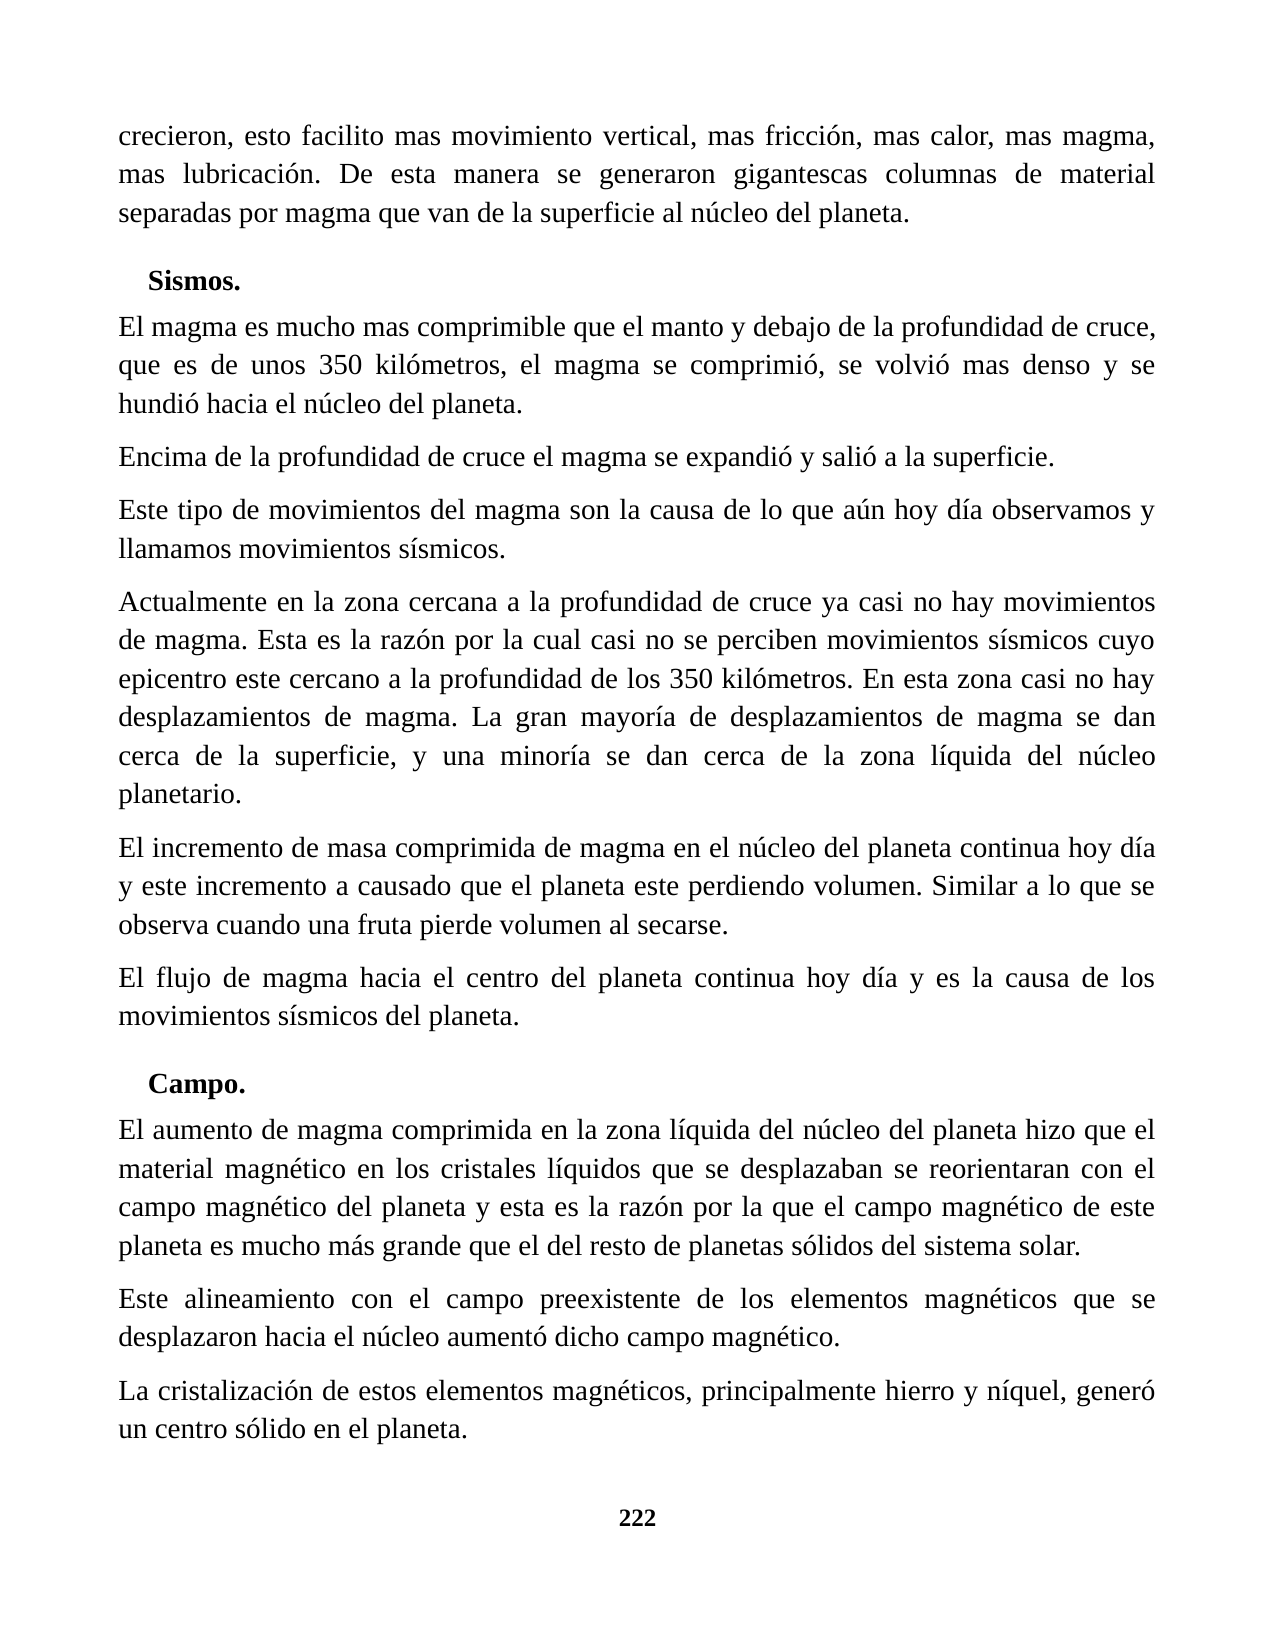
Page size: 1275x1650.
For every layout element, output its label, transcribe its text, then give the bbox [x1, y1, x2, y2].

text Este alineamiento con el campo preexistente de los elementos magnéticos que se desplazaron hacia el núcleo aumentó dicho campo magnético. [118, 1281, 1157, 1353]
text Encima de la profundidad de cruce el magma se expandió y salió a la superficie. [118, 439, 1157, 473]
text La cristalización de estos elementos magnéticos, principalmente hierro y níquel, generó un centro sólido en el planeta. [118, 1373, 1157, 1445]
text El magma es mucho mas comprimible que el manto y debajo de la profundidad de cruce, que es de unos 350 kilómetros, el magma se comprimió, se volvió mas denso y se hundió hacia el núcleo del planeta. [118, 309, 1157, 419]
text Actualmente en la zona cercana a la profundidad de cruce ya casi no hay movimientos de magma. Esta es la razón por la cual casi no se perciben movimientos sísmicos cuyo epicentro este cercano a la profundidad de los 350 kilómetros. En esta zona casi no hay desplazamientos de magma. La gran mayoría de desplazamientos de magma se dan cerca de la superficie, y una minoría se dan cerca de la zona líquida del núcleo planetario. [118, 584, 1157, 810]
text Este tipo de movimientos del magma son la causa de lo que aún hoy día observamos y llamamos movimientos sísmicos. [118, 492, 1157, 564]
text El aumento de magma comprimida en la zona líquida del núcleo del planeta hizo que el material magnético en los cristales líquidos que se desplazaban se reorientaran con el campo magnético del planeta y esta es la razón por la que el campo magnético de este planeta es mucho más grande que el del resto de planetas sólidos del sistema solar. [118, 1112, 1157, 1261]
text crecieron, esto facilito mas movimiento vertical, mas fricción, mas calor, mas magma, mas lubricación. De esta manera se generaron gigantescas columnas de material separadas por magma que van de la superficie al núcleo del planeta. [118, 118, 1157, 229]
text El incremento de masa comprimida de magma en el núcleo del planeta continua hoy día y este incremento a causado que el planeta este perdiendo volumen. Similar a lo que se observa cuando una fruta pierde volumen al secarse. [118, 830, 1157, 940]
subtitle Sismos. [148, 263, 1157, 296]
subtitle Campo. [148, 1066, 1157, 1100]
text El flujo de magma hacia el centro del planeta continua hoy día y es la causa de los movimientos sísmicos del planeta. [118, 960, 1157, 1032]
